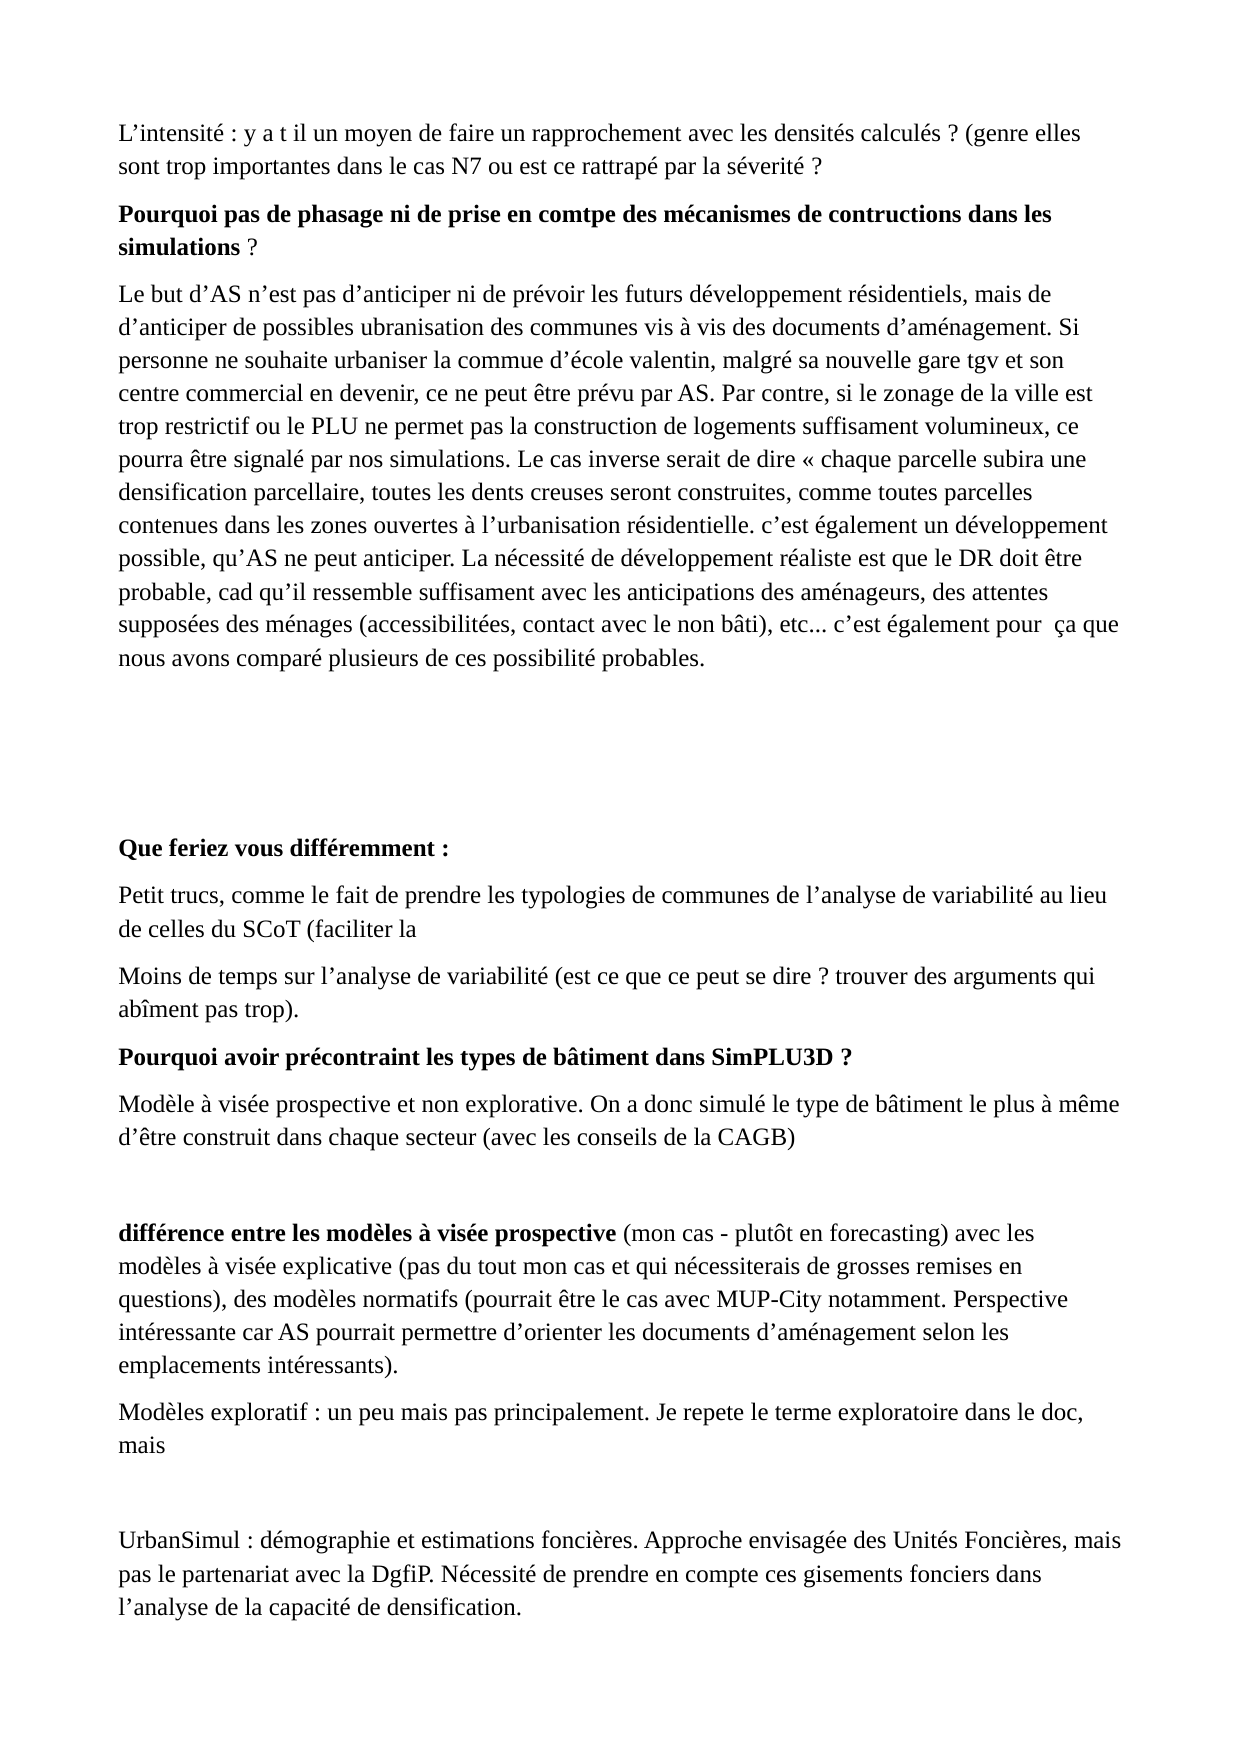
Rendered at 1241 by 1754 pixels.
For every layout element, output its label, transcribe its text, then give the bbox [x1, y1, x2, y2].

text Modèles exploratif : un peu mais pas principalement. Je repete le terme exploratoire dans le doc, mais [118, 1397, 1122, 1459]
text différence entre les modèles à visée prospective (mon cas - plutôt en forecasting) avec les modèles à visée explicative (pas du tout mon cas et qui nécessiterais de grosses remises en questions), des modèles normatifs (pourrait être le cas avec MUP-City notamment. Perspective intéressante car AS pourrait permettre d’orienter les documents d’aménagement selon les emplacements intéressants). [118, 1218, 1122, 1378]
text Que feriez vous différemment : [118, 833, 1122, 862]
text Petit trucs, comme le fait de prendre les typologies de communes de l’analyse de variabilité au lieu de celles du SCoT (faciliter la [118, 881, 1122, 942]
text Moins de temps sur l’analyse de variabilité (est ce que ce peut se dire ? trouver des arguments qui abîment pas trop). [118, 961, 1122, 1023]
text Modèle à visée prospective et non explorative. On a donc simulé le type de bâtiment le plus à même d’être construit dans chaque secteur (avec les conseils de la CAGB) [118, 1089, 1122, 1151]
text UrbanSimul : démographie et estimations foncières. Approche envisagée des Unités Foncières, mais pas le partenariat avec la DgfiP. Nécessité de prendre en compte ces gisements fonciers dans l’analyse de la capacité de densification. [118, 1526, 1122, 1620]
text Pourquoi pas de phasage ni de prise en comtpe des mécanismes de contructions dans les simulations ? [118, 199, 1122, 261]
text Le but d’AS n’est pas d’anticiper ni de prévoir les futurs développement résidentiels, mais de d’anticiper de possibles ubranisation des communes vis à vis des documents d’aménagement. Si personne ne souhaite urbaniser la commue d’école valentin, malgré sa nouvelle gare tgv et son centre commercial en devenir, ce ne peut être prévu par AS. Par contre, si le zonage de la ville est trop restrictif ou le PLU ne permet pas la construction de logements suffisament volumineux, ce pourra être signalé par nos simulations. Le cas inverse serait de dire « chaque parcelle subira une densification parcellaire, toutes les dents creuses seront construites, comme toutes parcelles contenues dans les zones ouvertes à l’urbanisation résidentielle. c’est également un développement possible, qu’AS ne peut anticiper. La nécessité de développement réaliste est que le DR doit être probable, cad qu’il ressemble suffisament avec les anticipations des aménageurs, des attentes supposées des ménages (accessibilitées, contact avec le non bâti), etc... c’est également pour ça que nous avons comparé plusieurs de ces possibilité probables. [118, 279, 1122, 671]
text Pourquoi avoir précontraint les types de bâtiment dans SimPLU3D ? [118, 1042, 1122, 1071]
text L’intensité : y a t il un moyen de faire un rapprochement avec les densités calculés ? (genre elles sont trop importantes dans le cas N7 ou est ce rattrapé par la séverité ? [118, 118, 1122, 180]
